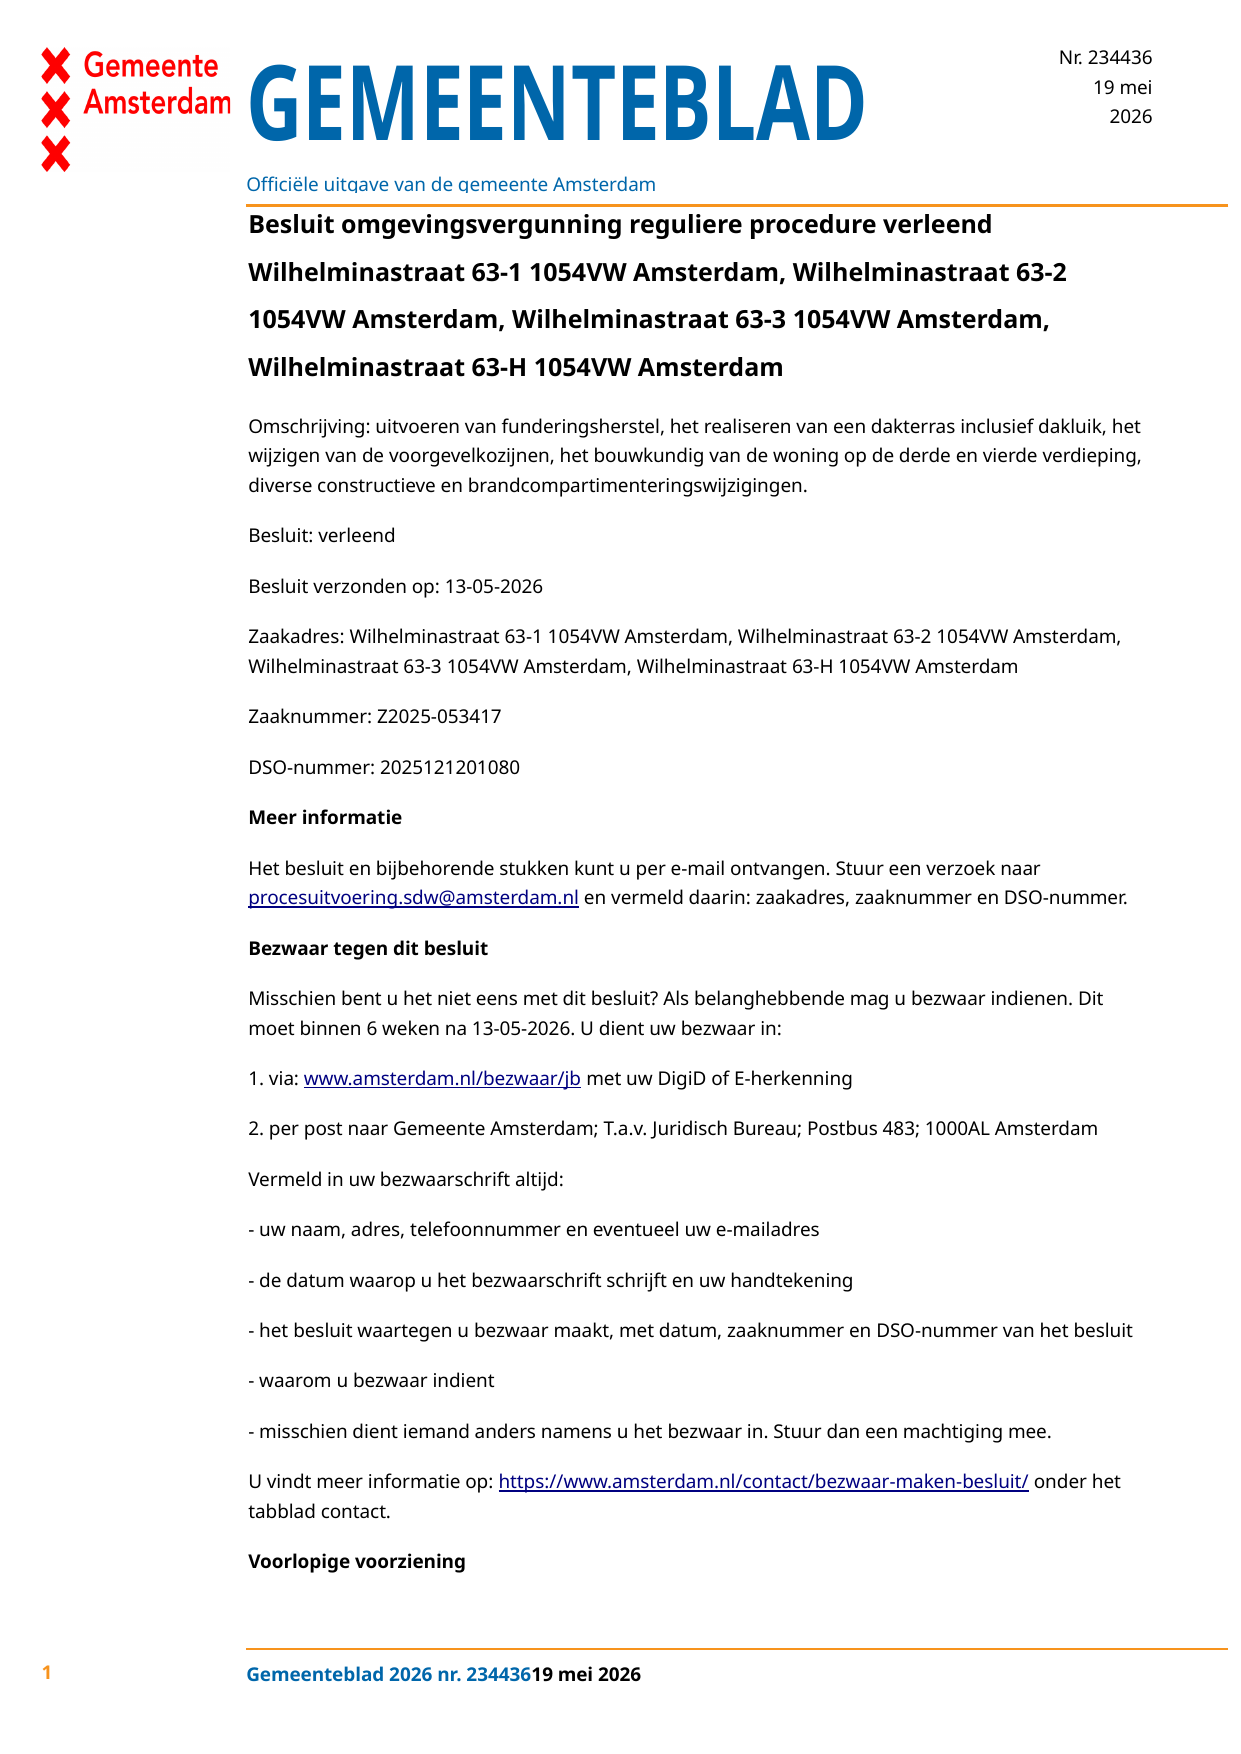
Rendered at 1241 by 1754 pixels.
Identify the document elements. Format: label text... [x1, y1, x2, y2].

text 1. via: www.amsterdam.nl/bezwaar/jb met uw DigiD of E-herkenning [248, 1065, 1152, 1091]
text Zaakadres: Wilhelminastraat 63-1 1054VW Amsterdam, Wilhelminastraat 63-2 1054VW Amsterdam, Wilhelminastraat 63-3 1054VW Amsterdam, Wilhelminastraat 63-H 1054VW Amsterdam [248, 623, 1152, 679]
text Besluit omgevingsvergunning reguliere procedure verleend Wilhelminastraat 63-1 1054VW Amsterdam, Wilhelminastraat 63-2 1054VW Amsterdam, Wilhelminastraat 63-3 1054VW Amsterdam, Wilhelminastraat 63-H 1054VW Amsterdam [248, 207, 1152, 384]
text - uw naam, adres, telefoonnummer en eventueel uw e-mailadres [248, 1216, 1152, 1242]
text Vermeld in uw bezwaarschrift altijd: [248, 1166, 1152, 1192]
text DSO-nummer: 2025121201080 [248, 754, 1152, 780]
text Meer informatie [248, 804, 1152, 830]
text Besluit verzonden op: 13-05-2026 [248, 573, 1152, 599]
text - misschien dient iemand anders namens u het bezwaar in. Stuur dan een machtiging mee. [248, 1418, 1152, 1444]
text - waarom u bezwaar indient [248, 1368, 1152, 1393]
text Zaaknummer: Z2025-053417 [248, 703, 1152, 729]
text 2. per post naar Gemeente Amsterdam; T.a.v. Juridisch Bureau; Postbus 483; 1000AL Amsterdam [248, 1116, 1152, 1141]
text Voorlopige voorziening [248, 1548, 1152, 1574]
text Het besluit en bijbehorende stukken kunt u per e-mail ontvangen. Stuur een verzoek naar procesuitvoering.sdw@amsterdam.nl en vermeld daarin: zaakadres, zaaknummer en DSO-nummer. [248, 855, 1152, 910]
text Omschrijving: uitvoeren van funderingsherstel, het realiseren van een dakterras inclusief dakluik, het wijzigen van de voorgevelkozijnen, het bouwkundig van de woning op de derde en vierde verdieping, diverse constructieve en brandcompartimenteringswijzigingen. [248, 413, 1152, 498]
text U vindt meer informatie op: https://www.amsterdam.nl/contact/bezwaar-maken-besluit/ onder het tabblad contact. [248, 1468, 1152, 1524]
text Besluit: verleend [248, 523, 1152, 548]
text - het besluit waartegen u bezwaar maakt, met datum, zaaknummer en DSO-nummer van het besluit [248, 1317, 1152, 1343]
picture [41, 47, 231, 172]
text Bezwaar tegen dit besluit [248, 935, 1152, 961]
text Misschien bent u het niet eens met dit besluit? Als belanghebbende mag u bezwaar indienen. Dit moet binnen 6 weken na 13-05-2026. U dient uw bezwaar in: [248, 985, 1152, 1041]
text - de datum waarop u het bezwaarschrift schrijft en uw handtekening [248, 1267, 1152, 1293]
